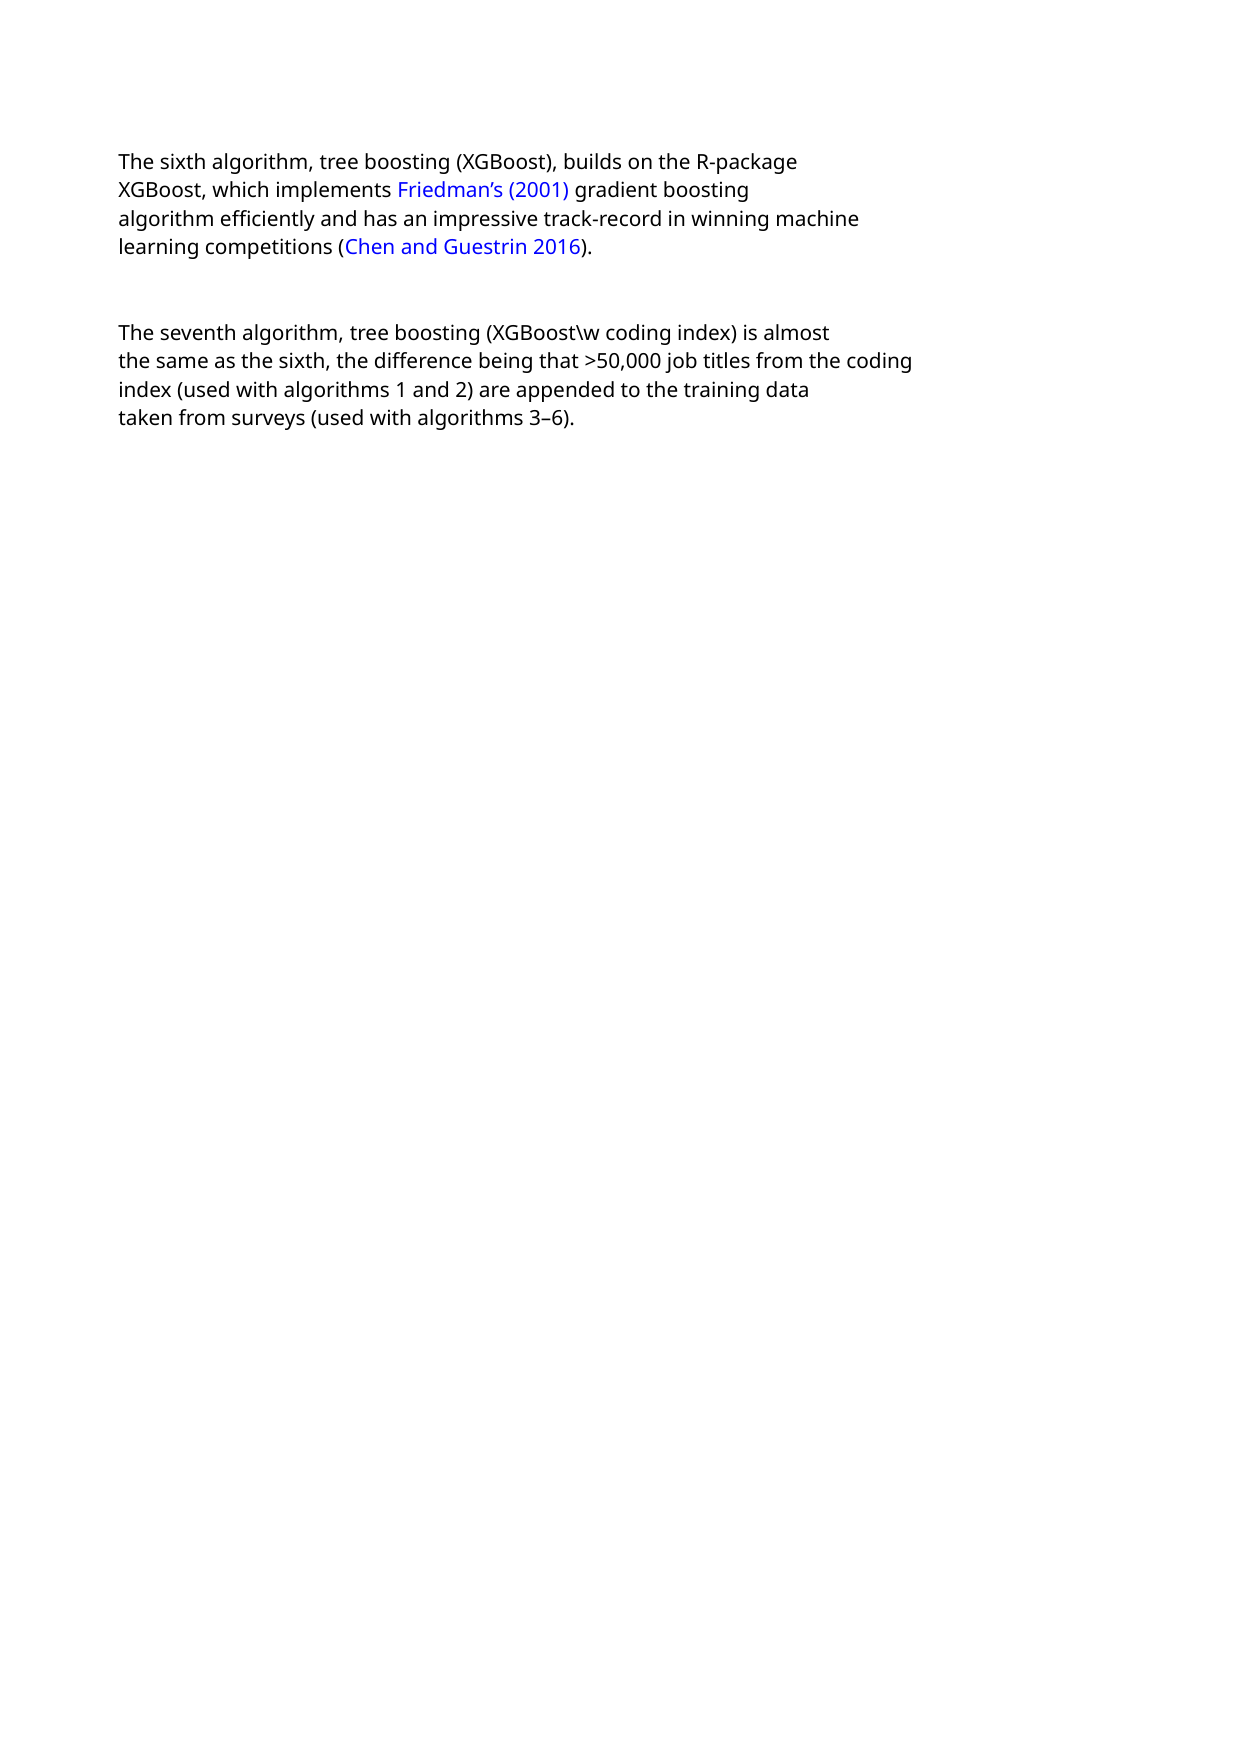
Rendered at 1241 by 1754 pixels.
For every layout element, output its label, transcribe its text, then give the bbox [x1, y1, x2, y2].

text the same as the sixth, the difference being that >50,000 job titles from the coding [118, 347, 1122, 375]
text algorithm efficiently and has an impressive track-record in winning machine [118, 204, 1122, 232]
text XGBoost, which implements Friedman’s (2001) gradient boosting [118, 175, 1122, 204]
text index (used with algorithms 1 and 2) are appended to the training data [118, 375, 1122, 403]
text The seventh algorithm, tree boosting (XGBoost\w coding index) is almost [118, 318, 1122, 347]
text taken from surveys (used with algorithms 3–6). [118, 403, 1122, 432]
text The sixth algorithm, tree boosting (XGBoost), builds on the R-package [118, 147, 1122, 175]
text learning competitions (Chen and Guestrin 2016). [118, 232, 1122, 261]
